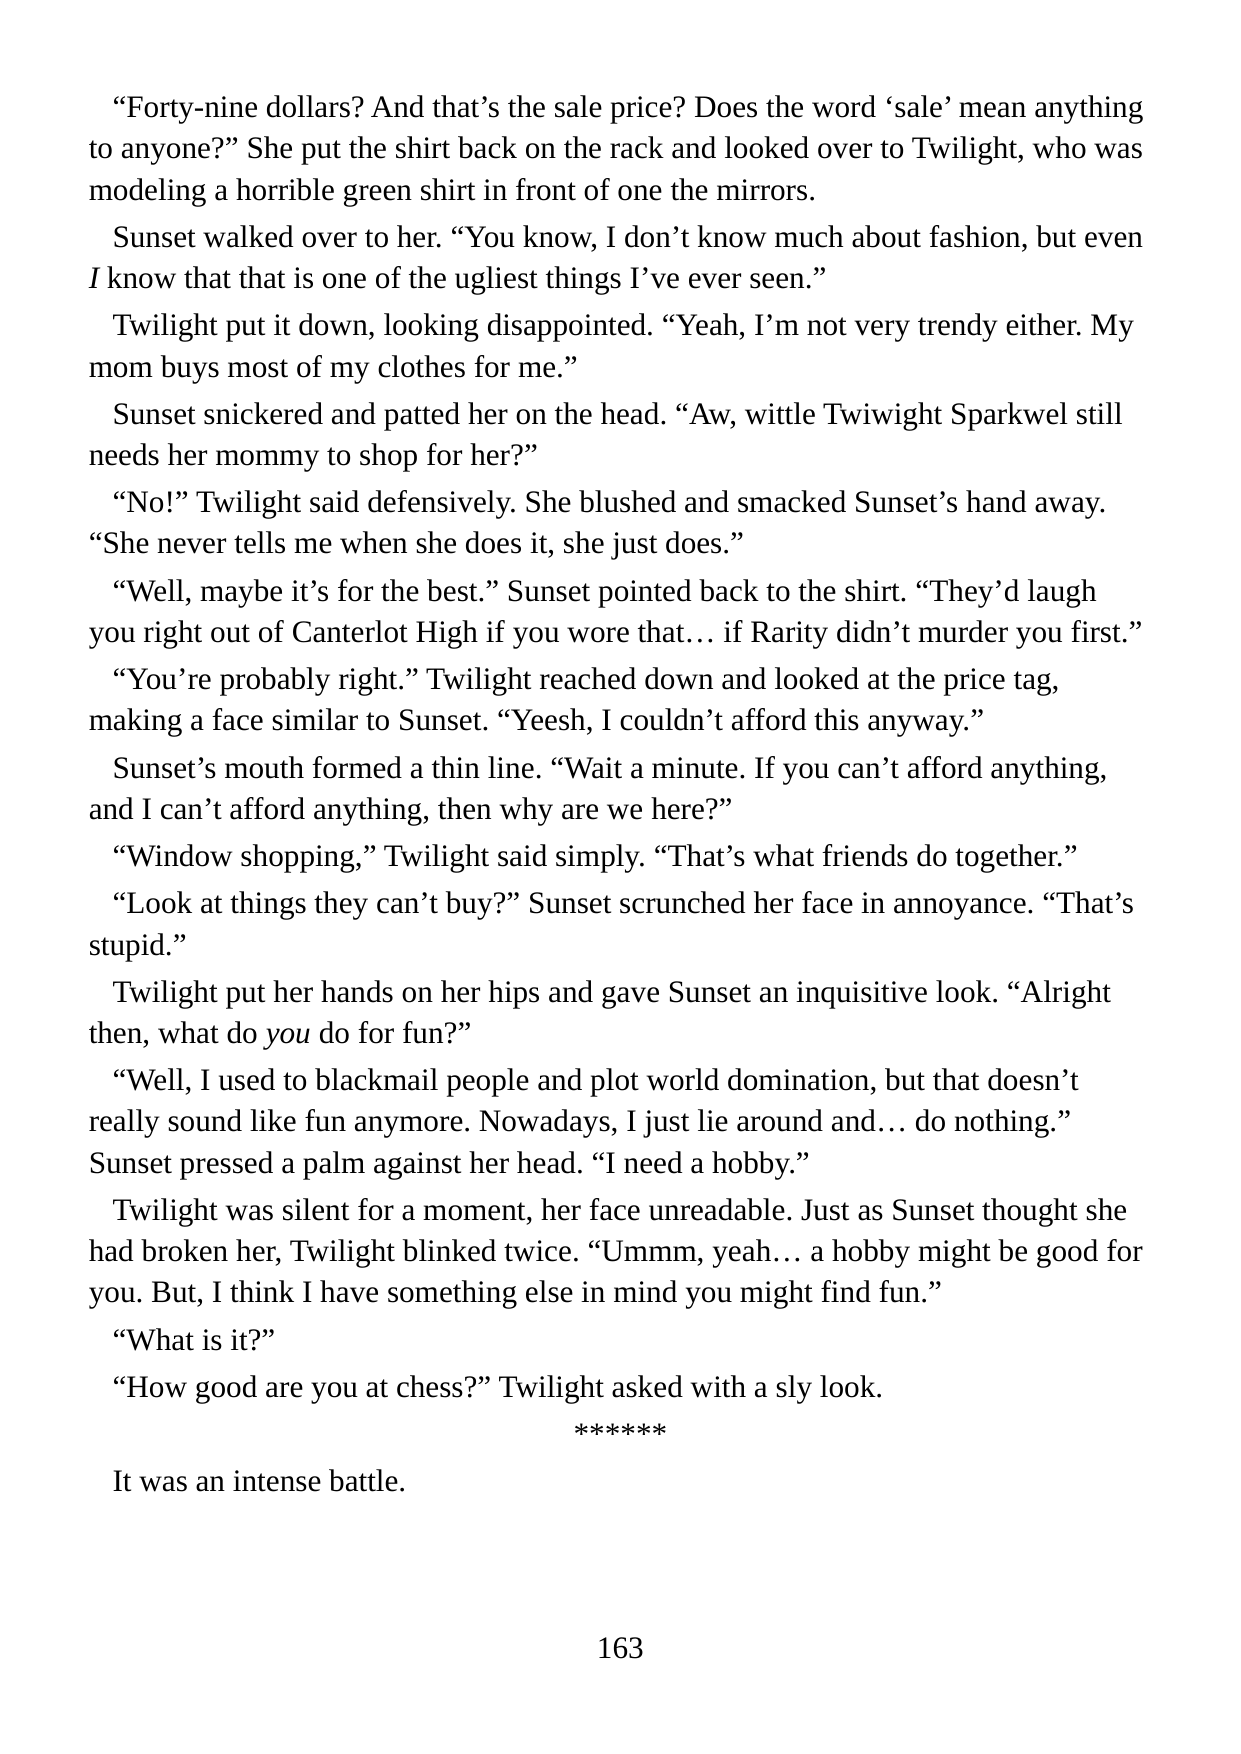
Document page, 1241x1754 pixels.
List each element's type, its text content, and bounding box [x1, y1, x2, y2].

text “No!” Twilight said defensively. She blushed and smacked Sunset’s hand away. “She never tells me when she does it, she just does.” [88, 483, 1152, 561]
text Twilight put her hands on her hips and gave Sunset an inquisitive look. “Alright then, what do you do for fun?” [88, 973, 1152, 1050]
text It was an intense battle. [88, 1462, 1152, 1498]
text “What is it?” [88, 1321, 1152, 1357]
text “How good are you at chess?” Twilight asked with a sly look. [88, 1368, 1152, 1404]
text “Look at things they can’t buy?” Sunset scrunched her face in annoyance. “That’s stupid.” [88, 884, 1152, 962]
text “You’re probably right.” Twilight reached down and looked at the price tag, making a face similar to Sunset. “Yeesh, I couldn’t afford this anyway.” [88, 660, 1152, 738]
text Twilight put it down, looking disappointed. “Yeah, I’m not very trendy either. My mom buys most of my clothes for me.” [88, 307, 1152, 384]
text ****** [88, 1415, 1152, 1451]
text “Well, I used to blackmail people and plot world domination, but that doesn’t really sound like fun anymore. Nowadays, I just lie around and… do nothing.” Sunset pressed a palm against her head. “I need a hobby.” [88, 1061, 1152, 1180]
text “Window shopping,” Twilight said simply. “That’s what friends do together.” [88, 837, 1152, 873]
text Sunset snickered and patted her on the head. “Aw, wittle Twiwight Sparkwel still needs her mommy to shop for her?” [88, 395, 1152, 472]
text Sunset’s mouth formed a thin line. “Wait a minute. If you can’t afford anything, and I can’t afford anything, then why are we here?” [88, 749, 1152, 826]
text Sunset walked over to her. “You know, I don’t know much about fashion, but even I know that that is one of the ugliest things I’ve ever seen.” [88, 218, 1152, 295]
text “Forty-nine dollars? And that’s the sale price? Does the word ‘sale’ mean anything to anyone?” She put the shirt back on the rack and looked over to Twilight, who was modeling a horrible green shirt in front of one the mirrors. [88, 88, 1152, 207]
text “Well, maybe it’s for the best.” Sunset pointed back to the shirt. “They’d laugh you right out of Canterlot High if you wore that… if Rarity didn’t murder you first.” [88, 572, 1152, 649]
text Twilight was silent for a moment, her face unreadable. Just as Sunset thought she had broken her, Twilight blinked twice. “Ummm, yeah… a hobby might be good for you. But, I think I have something else in mind you might find fun.” [88, 1191, 1152, 1309]
